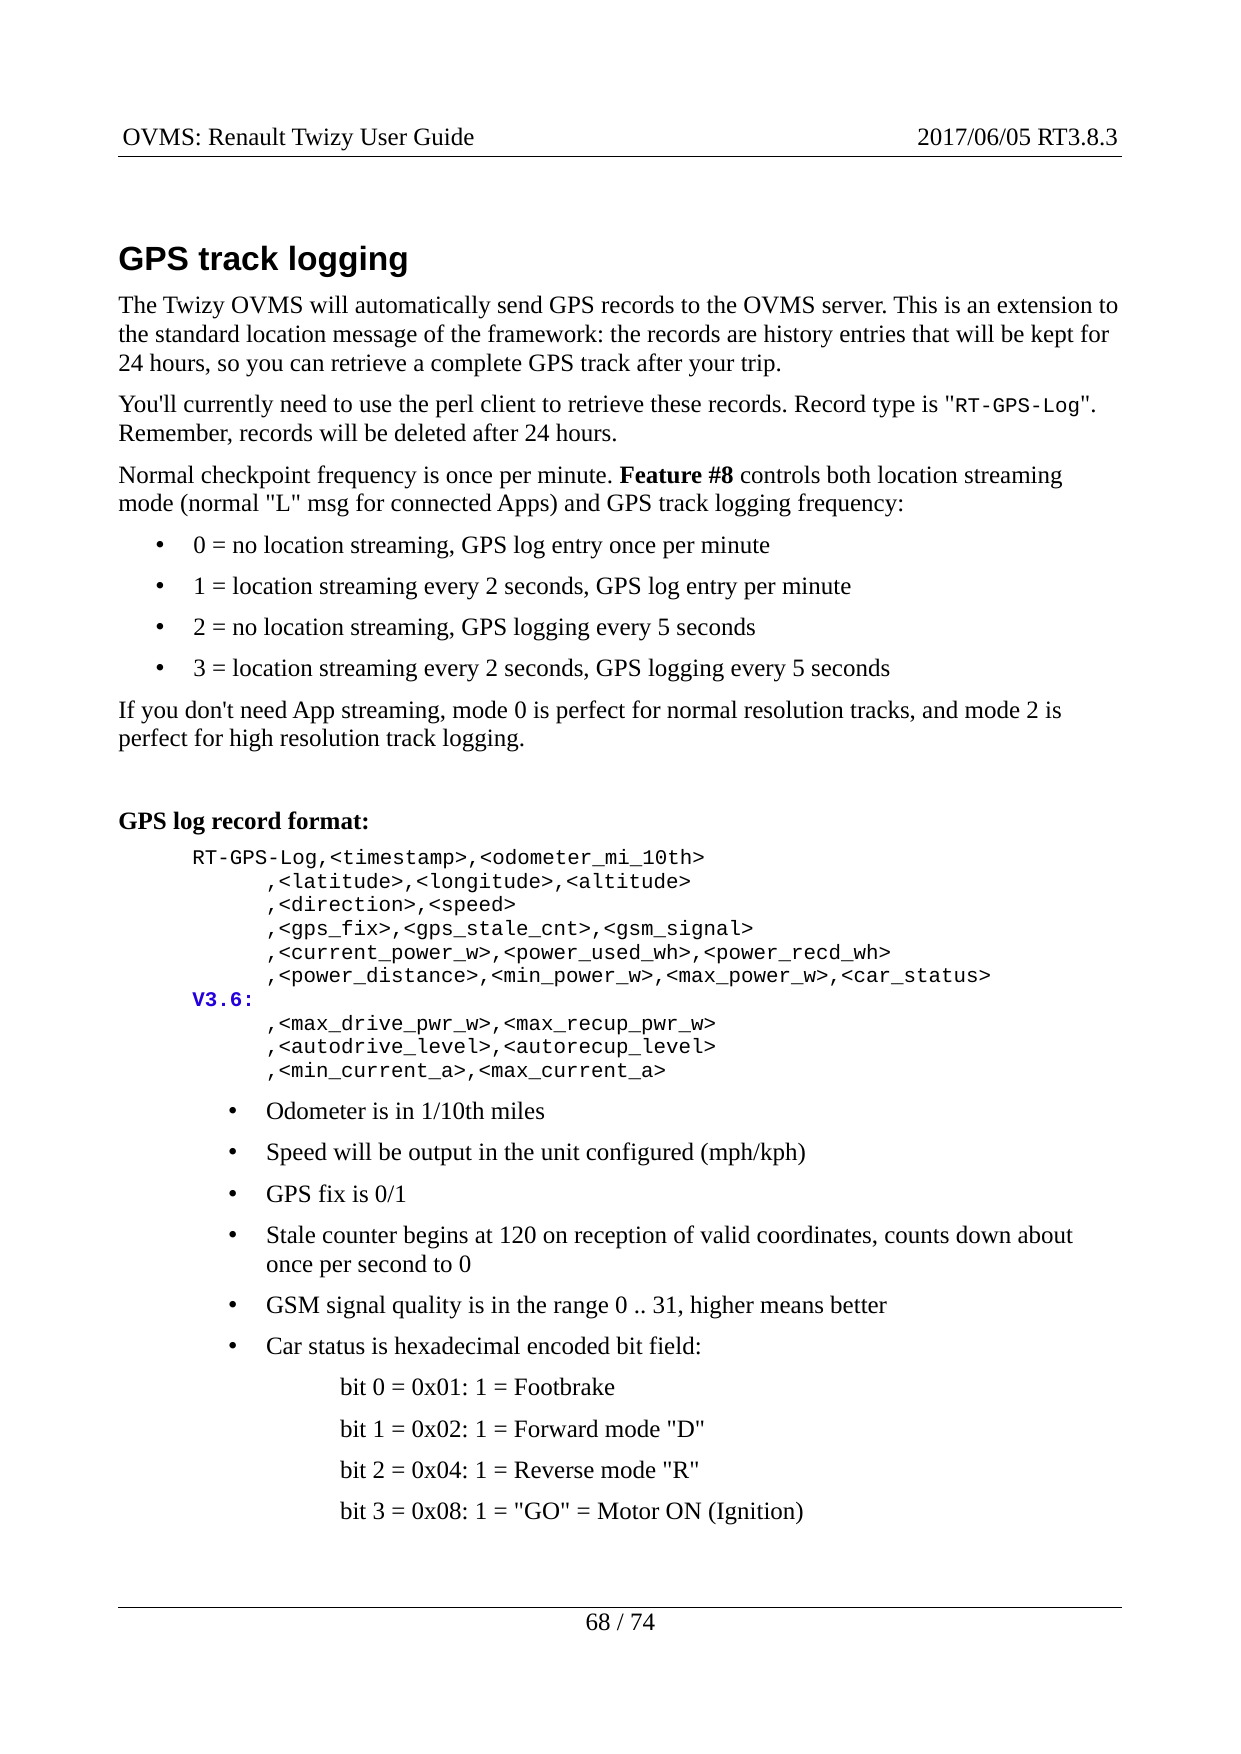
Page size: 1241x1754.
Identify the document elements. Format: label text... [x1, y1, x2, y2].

text Normal checkpoint frequency is once per minute. Feature #8 controls both location streaming mode (normal "L" msg for connected Apps) and GPS track logging frequency: [118, 460, 1122, 517]
list GPS fix is 0/1 [228, 1179, 1122, 1207]
text If you don't need App streaming, mode 0 is perfect for normal resolution tracks, and mode 2 is perfect for high resolution track logging. [118, 695, 1122, 752]
list GSM signal quality is in the range 0 .. 31, higher means better [228, 1290, 1122, 1319]
list Car status is hexadecimal encoded bit field: [228, 1331, 1122, 1360]
list 0 = no location streaming, GPS log entry once per minute [156, 530, 1122, 558]
text RT-GPS-Log,<timestamp>,<odometer_mi_10th> ,<latitude>,<longitude>,<altitude> ,<direction>,<speed> ,<gps_fix>,<gps_stale_cnt>,<gsm_signal> ,<current_power_w>,<power_used_wh>,<power_recd_wh> ,<power_distance>,<min_power_w>,<max_power_w>,<car_status> V3.6: ,<max_drive_pwr_w>,<max_recup_pwr_w> ,<autodrive_level>,<autorecup_level> ,<min_current_a>,<max_current_a> [192, 847, 1122, 1084]
list 3 = location streaming every 2 seconds, GPS logging every 5 seconds [156, 653, 1122, 682]
text The Twizy OVMS will automatically send GPS records to the OVMS server. This is an extension to the standard location message of the framework: the records are history entries that will be kept for 24 hours, so you can retrieve a complete GPS track after your trip. [118, 290, 1122, 376]
text bit 2 = 0x04: 1 = Reverse mode "R" [340, 1455, 1122, 1484]
text GPS log record format: [118, 806, 1122, 835]
list 2 = no location streaming, GPS logging every 5 seconds [156, 612, 1122, 641]
text bit 3 = 0x08: 1 = "GO" = Motor ON (Ignition) [340, 1496, 1122, 1525]
text bit 1 = 0x02: 1 = Forward mode "D" [340, 1414, 1122, 1442]
text bit 0 = 0x01: 1 = Footbrake [340, 1372, 1122, 1401]
list 1 = location streaming every 2 seconds, GPS log entry per minute [156, 571, 1122, 600]
list Odometer is in 1/10th miles [228, 1096, 1122, 1125]
list Stale counter begins at 120 on reception of valid coordinates, counts down about once per second to 0 [228, 1220, 1122, 1277]
subtitle GPS track logging [118, 239, 1122, 278]
list Speed will be output in the unit configured (mph/kph) [228, 1137, 1122, 1166]
text You'll currently need to use the perl client to retrieve these records. Record type is "RT-GPS-Log". Remember, records will be deleted after 24 hours. [118, 389, 1122, 447]
